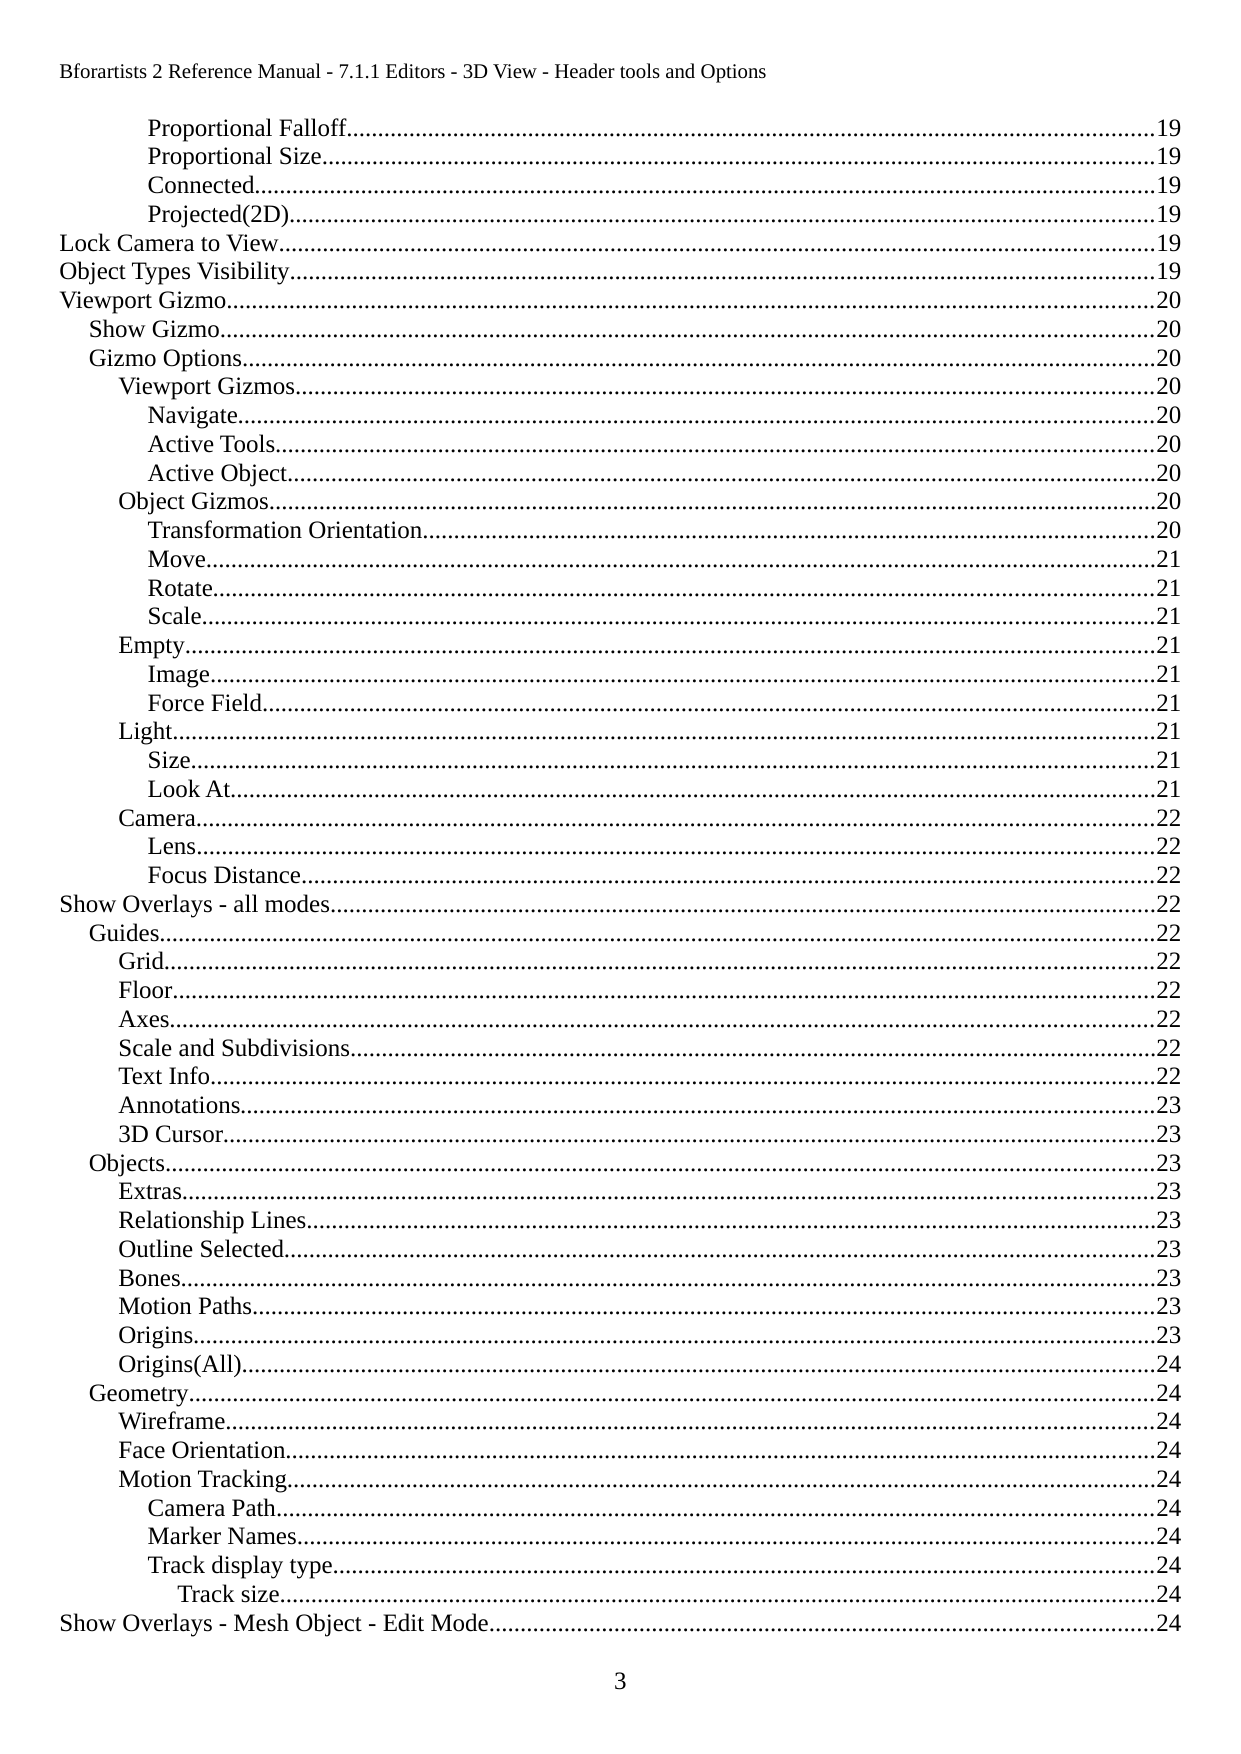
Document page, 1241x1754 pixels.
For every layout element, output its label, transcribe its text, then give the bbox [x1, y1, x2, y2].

text Floor 22 [118, 975, 1181, 1004]
text Gizmo Options 20 [88, 343, 1181, 371]
text Lens 22 [147, 831, 1181, 860]
text Outline Selected 23 [118, 1234, 1181, 1263]
text Axes 22 [118, 1004, 1181, 1033]
text Viewport Gizmo 20 [59, 285, 1181, 314]
text Look At 21 [147, 774, 1181, 803]
text Image 21 [147, 659, 1181, 688]
text Active Tools 20 [147, 429, 1181, 458]
text Connected 19 [147, 170, 1181, 199]
text Proportional Size 19 [147, 141, 1181, 170]
text Navigate 20 [147, 400, 1181, 429]
text Annotations 23 [118, 1090, 1181, 1119]
text Text Info 22 [118, 1061, 1181, 1090]
text Show Gizmo 20 [88, 314, 1181, 343]
text Viewport Gizmos 20 [118, 371, 1181, 400]
text Bones 23 [118, 1263, 1181, 1291]
text Focus Distance 22 [147, 860, 1181, 889]
text Proportional Falloff 19 [147, 113, 1181, 141]
text Camera Path 24 [147, 1493, 1181, 1521]
text Show Overlays - all modes 22 [59, 889, 1181, 918]
text Wireframe 24 [118, 1406, 1181, 1435]
text Geometry 24 [88, 1378, 1181, 1406]
text Transformation Orientation 20 [147, 515, 1181, 544]
text Move 21 [147, 544, 1181, 573]
text Scale 21 [147, 601, 1181, 630]
text Origins 23 [118, 1320, 1181, 1349]
text Motion Tracking 24 [118, 1464, 1181, 1493]
text Origins(All) 24 [118, 1349, 1181, 1378]
text Lock Camera to View 19 [59, 228, 1181, 256]
text Object Types Visibility 19 [59, 256, 1181, 285]
text Motion Paths 23 [118, 1291, 1181, 1320]
text Force Field 21 [147, 688, 1181, 716]
text Rotate 21 [147, 573, 1181, 601]
text Track display type 24 [147, 1550, 1181, 1579]
text Face Orientation 24 [118, 1435, 1181, 1464]
text Extras 23 [118, 1176, 1181, 1205]
text Empty 21 [118, 630, 1181, 659]
text Light 21 [118, 716, 1181, 745]
text Objects 23 [88, 1148, 1181, 1176]
text Object Gizmos 20 [118, 486, 1181, 515]
text Guides 22 [88, 918, 1181, 946]
text Scale and Subdivisions 22 [118, 1033, 1181, 1061]
text Grid 22 [118, 946, 1181, 975]
text Track size 24 [177, 1579, 1181, 1608]
text 3D Cursor 23 [118, 1119, 1181, 1148]
text Marker Names 24 [147, 1521, 1181, 1550]
text Size 21 [147, 745, 1181, 774]
text Camera 22 [118, 803, 1181, 831]
text Active Object 20 [147, 458, 1181, 486]
text Projected(2D) 19 [147, 199, 1181, 228]
text Show Overlays - Mesh Object - Edit Mode 24 [59, 1608, 1181, 1636]
text Relationship Lines 23 [118, 1205, 1181, 1234]
